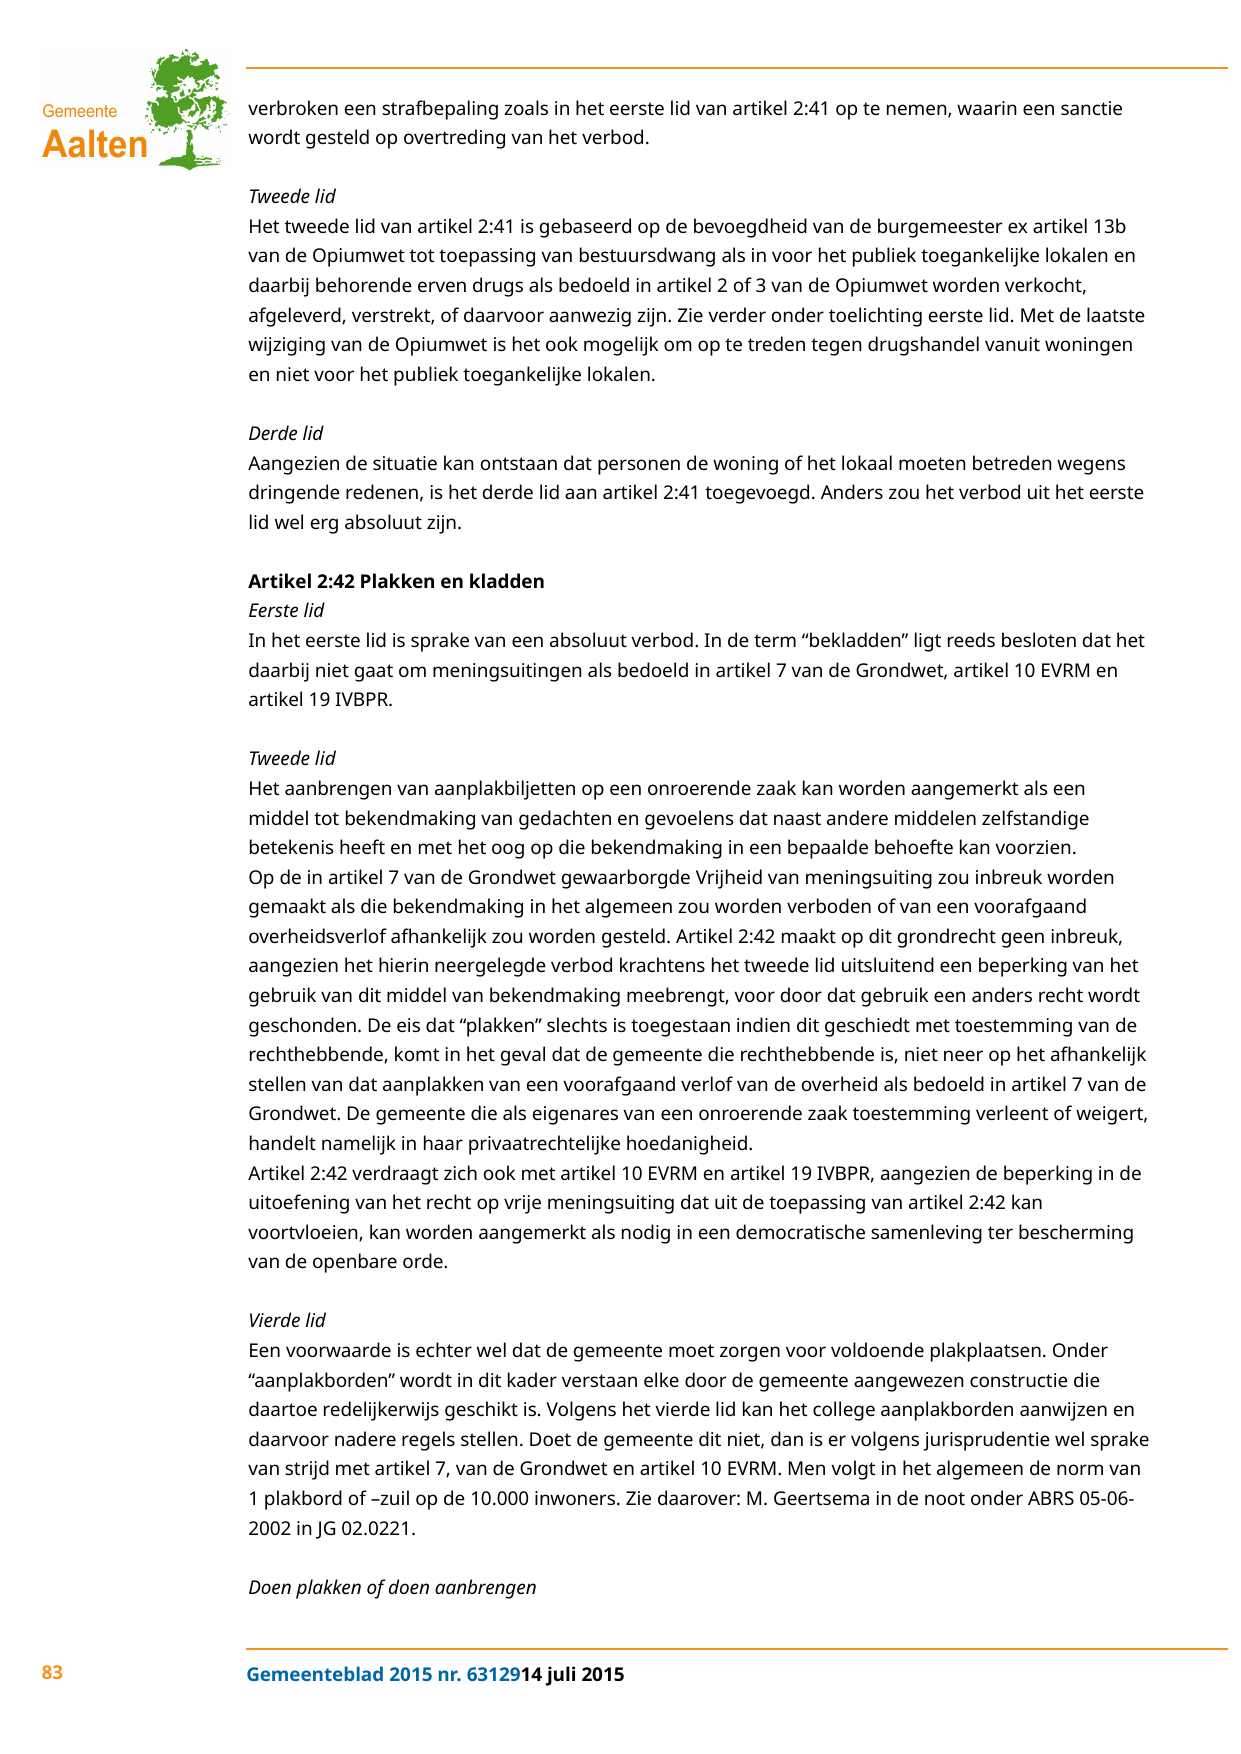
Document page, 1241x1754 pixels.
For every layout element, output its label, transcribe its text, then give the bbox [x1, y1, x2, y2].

text Tweede lid [248, 183, 1152, 209]
text Doen plakken of doen aanbrengen [248, 1574, 1152, 1600]
text Eerste lid [248, 598, 1152, 623]
text In het eerste lid is sprake van een absoluut verbod. In de term “bekladden” ligt reeds besloten dat het daarbij niet gaat om meningsuitingen als bedoeld in artikel 7 van de Grondwet, artikel 10 EVRM en artikel 19 IVBPR. [248, 627, 1152, 712]
text Aangezien de situatie kan ontstaan dat personen de woning of het lokaal moeten betreden wegens dringende redenen, is het derde lid aan artikel 2:41 toegevoegd. Anders zou het verbod uit het eerste lid wel erg absoluut zijn. [248, 450, 1152, 535]
text Vierde lid [248, 1308, 1152, 1333]
text verbroken een strafbepaling zoals in het eerste lid van artikel 2:41 op te nemen, waarin een sanctie wordt gesteld op overtreding van het verbod. [248, 95, 1152, 150]
picture [41, 47, 231, 172]
text Artikel 2:42 Plakken en kladden [248, 568, 1152, 594]
text Tweede lid [248, 746, 1152, 771]
text Het aanbrengen van aanplakbiljetten op een onroerende zaak kan worden aangemerkt als een middel tot bekendmaking van gedachten en gevoelens dat naast andere middelen zelfstandige betekenis heeft en met het oog op die bekendmaking in een bepaalde behoefte kan voorzien. [248, 775, 1152, 860]
text Derde lid [248, 420, 1152, 446]
text Op de in artikel 7 van de Grondwet gewaarborgde Vrijheid van meningsuiting zou inbreuk worden gemaakt als die bekendmaking in het algemeen zou worden verboden of van een voorafgaand overheidsverlof afhankelijk zou worden gesteld. Artikel 2:42 maakt op dit grondrecht geen inbreuk, aangezien het hierin neergelegde verbod krachtens het tweede lid uitsluitend een beperking van het gebruik van dit middel van bekendmaking meebrengt, voor door dat gebruik een anders recht wordt geschonden. De eis dat “plakken” slechts is toegestaan indien dit geschiedt met toestemming van de rechthebbende, komt in het geval dat de gemeente die rechthebbende is, niet neer op het afhankelijk stellen van dat aanplakken van een voorafgaand verlof van de overheid als bedoeld in artikel 7 van de Grondwet. De gemeente die als eigenares van een onroerende zaak toestemming verleent of weigert, handelt namelijk in haar privaatrechtelijke hoedanigheid. [248, 864, 1152, 1156]
text Artikel 2:42 verdraagt zich ook met artikel 10 EVRM en artikel 19 IVBPR, aangezien de beperking in de uitoefening van het recht op vrije meningsuiting dat uit de toepassing van artikel 2:42 kan voortvloeien, kan worden aangemerkt als nodig in een democratische samenleving ter bescherming van de openbare orde. [248, 1160, 1152, 1274]
text Een voorwaarde is echter wel dat de gemeente moet zorgen voor voldoende plakplaatsen. Onder “aanplakborden” wordt in dit kader verstaan elke door de gemeente aangewezen constructie die daartoe redelijkerwijs geschikt is. Volgens het vierde lid kan het college aanplakborden aanwijzen en daarvoor nadere regels stellen. Doet de gemeente dit niet, dan is er volgens jurisprudentie wel sprake van strijd met artikel 7, van de Grondwet en artikel 10 EVRM. Men volgt in het algemeen de norm van 1 plakbord of –zuil op de 10.000 inwoners. Zie daarover: M. Geertsema in de noot onder ABRS 05-06-2002 in JG 02.0221. [248, 1337, 1152, 1541]
text Het tweede lid van artikel 2:41 is gebaseerd op de bevoegdheid van de burgemeester ex artikel 13b van de Opiumwet tot toepassing van bestuursdwang als in voor het publiek toegankelijke lokalen en daarbij behorende erven drugs als bedoeld in artikel 2 of 3 van de Opiumwet worden verkocht, afgeleverd, verstrekt, of daarvoor aanwezig zijn. Zie verder onder toelichting eerste lid. Met de laatste wijziging van de Opiumwet is het ook mogelijk om op te treden tegen drugshandel vanuit woningen en niet voor het publiek toegankelijke lokalen. [248, 213, 1152, 387]
